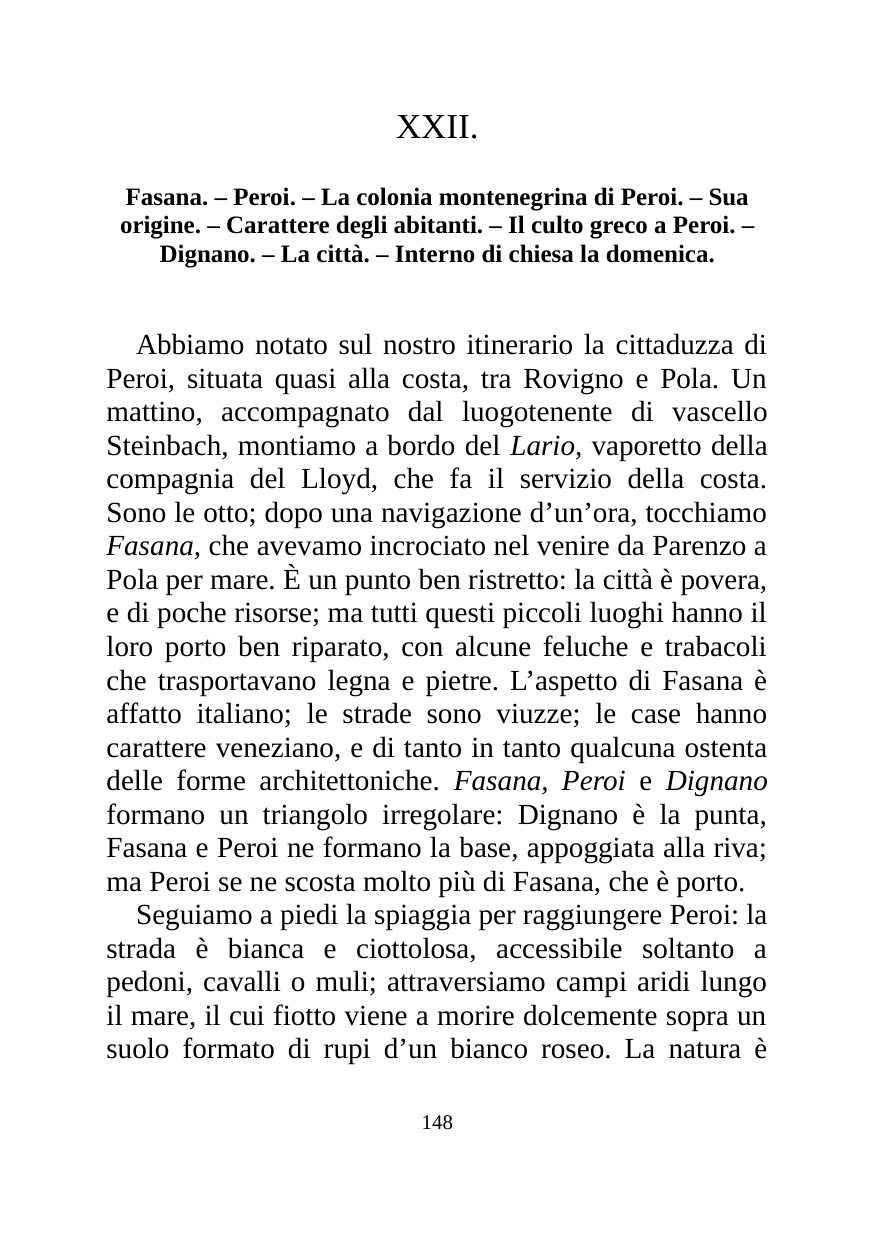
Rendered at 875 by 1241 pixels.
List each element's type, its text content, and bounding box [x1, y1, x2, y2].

text Abbiamo notato sul nostro itinerario la cittaduzza di Peroi, situata quasi alla costa, tra Rovigno e Pola. Un mattino, accompagnato dal luogotenente di vascello Steinbach, montiamo a bordo del Lario, vaporetto della compagnia del Lloyd, che fa il servizio della costa. Sono le otto; dopo una navigazione d’un’ora, tocchiamo Fasana, che avevamo incrociato nel venire da Parenzo a Pola per mare. È un punto ben ristretto: la città è povera, e di poche risorse; ma tutti questi piccoli luoghi hanno il loro porto ben riparato, con alcune feluche e trabacoli che trasportavano legna e pietre. L’aspetto di Fasana è affatto italiano; le strade sono viuzze; le case hanno carattere veneziano, e di tanto in tanto qualcuna ostenta delle forme architettoniche. Fasana, Peroi e Dignano formano un triangolo irregolare: Dignano è la punta, Fasana e Peroi ne formano la base, appoggiata alla riva; ma Peroi se ne scosta molto più di Fasana, che è porto. [106, 327, 768, 897]
subtitle XXII. [106, 106, 768, 146]
text Fasana. – Peroi. – La colonia montenegrina di Peroi. – Sua origine. – Carattere degli abitanti. – Il culto greco a Peroi. – Dignano. – La città. – Interno di chiesa la domenica. [106, 182, 768, 268]
text Seguiamo a piedi la spiaggia per raggiungere Peroi: la strada è bianca e ciottolosa, accessibile soltanto a pedoni, cavalli o muli; attraversiamo campi aridi lungo il mare, il cui fiotto viene a morire dolcemente sopra un suolo formato di rupi d’un bianco roseo. La natura è [106, 897, 768, 1065]
